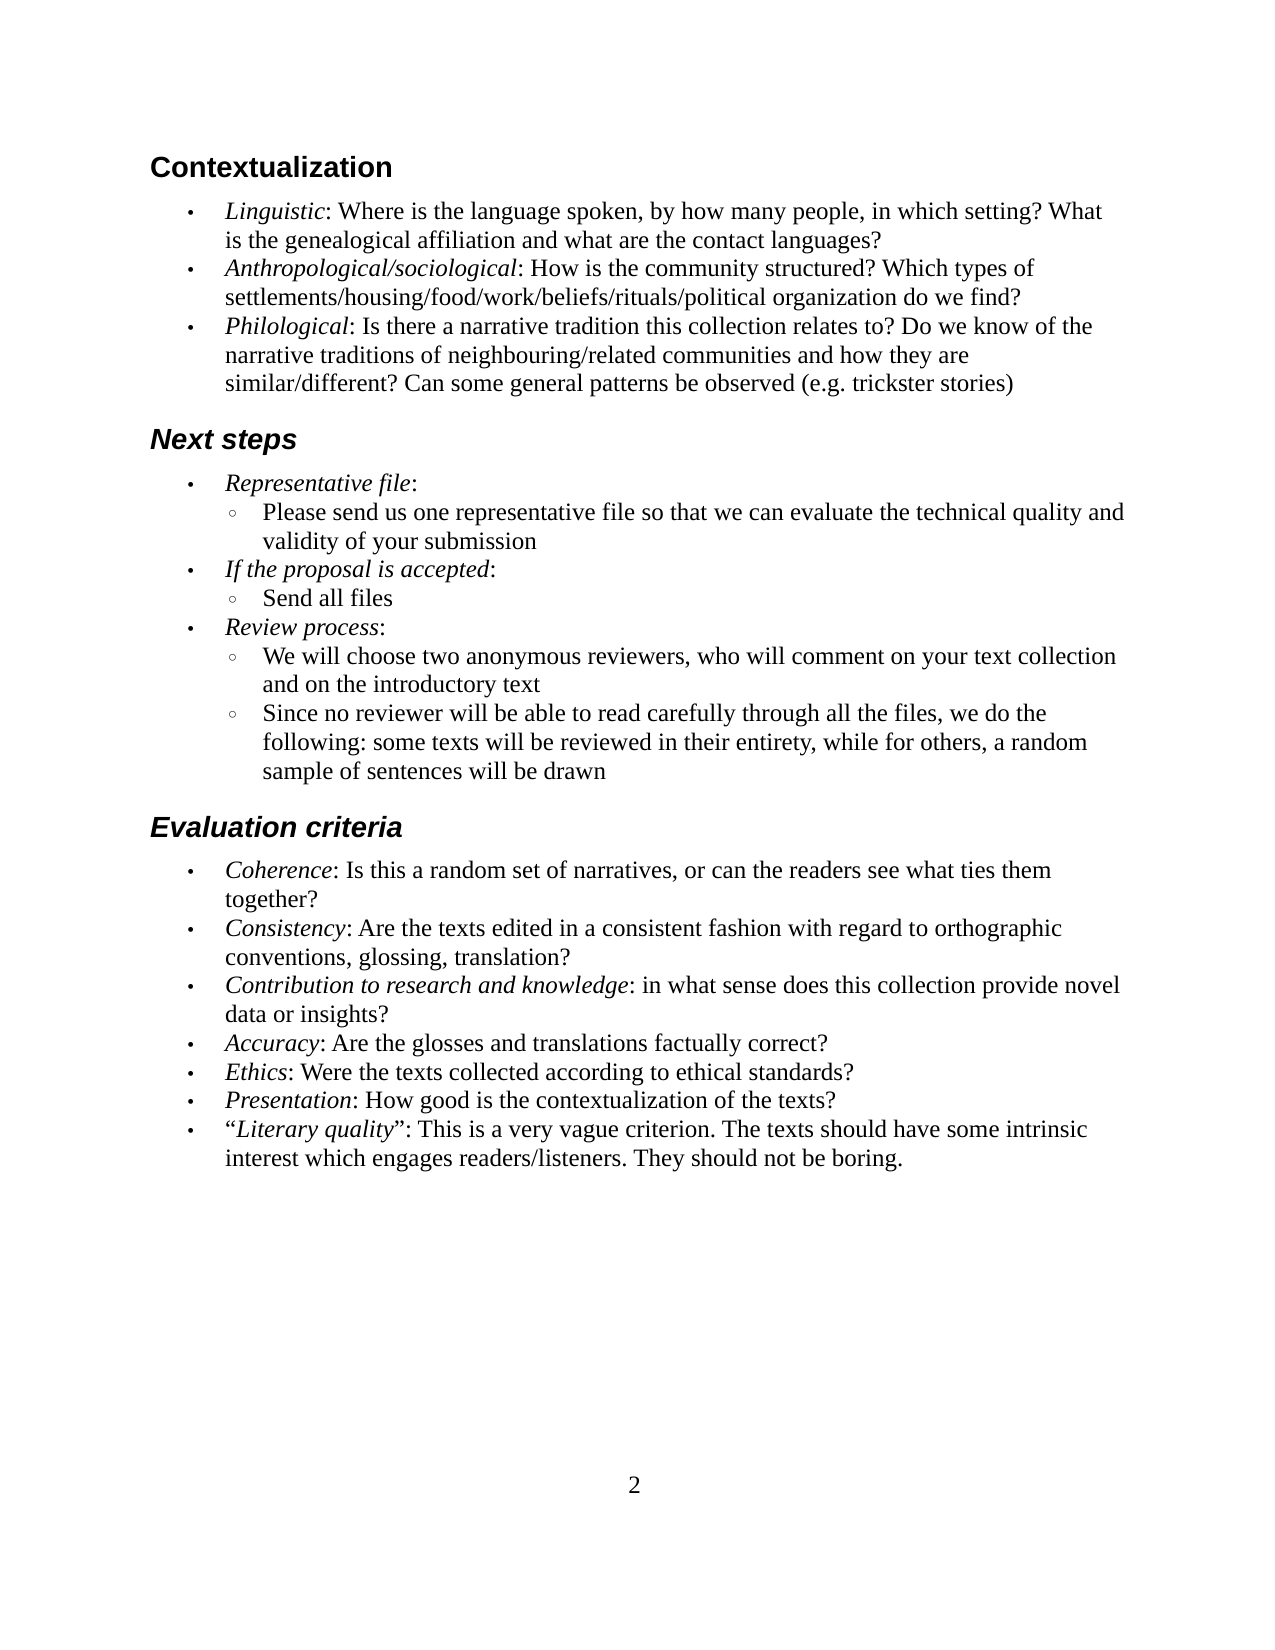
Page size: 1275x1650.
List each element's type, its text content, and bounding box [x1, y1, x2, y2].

list Ethics: Were the texts collected according to ethical standards? [187, 1057, 1125, 1086]
list Consistency: Are the texts edited in a consistent fashion with regard to orthographic conventions, glossing, translation? [187, 913, 1125, 971]
list Please send us one representative file so that we can evaluate the technical quality and validity of your submission [225, 497, 1125, 554]
list Since no reviewer will be able to read carefully through all the files, we do the following: some texts will be reviewed in their entirety, while for others, a random sample of sentences will be drawn [225, 698, 1125, 784]
subtitle Next steps [150, 422, 1125, 456]
list Contribution to research and knowledge: in what sense does this collection provide novel data or insights? [187, 971, 1125, 1028]
list Linguistic: Where is the language spoken, by how many people, in which setting? What is the genealogical affiliation and what are the contact languages? [187, 196, 1125, 253]
list Representative file: [187, 468, 1125, 497]
list Accuracy: Are the glosses and translations factually correct? [187, 1028, 1125, 1057]
list Review process: [187, 612, 1125, 641]
list Presentation: How good is the contextualization of the texts? [187, 1086, 1125, 1114]
list Coherence: Is this a random set of narratives, or can the readers see what ties them together? [187, 856, 1125, 913]
list If the proposal is accepted: [187, 554, 1125, 583]
subtitle Evaluation criteria [150, 809, 1125, 843]
subtitle Contextualization [150, 150, 1125, 183]
list Anthropological/sociological: How is the community structured? Which types of settlements/housing/food/work/beliefs/rituals/political organization do we find? [187, 253, 1125, 311]
list “Literary quality”: This is a very vague criterion. The texts should have some intrinsic interest which engages readers/listeners. They should not be boring. [187, 1114, 1125, 1172]
list Send all files [225, 583, 1125, 612]
list Philological: Is there a narrative tradition this collection relates to? Do we know of the narrative traditions of neighbouring/related communities and how they are similar/different? Can some general patterns be observed (e.g. trickster stories) [187, 311, 1125, 397]
list We will choose two anonymous reviewers, who will comment on your text collection and on the introductory text [225, 641, 1125, 698]
